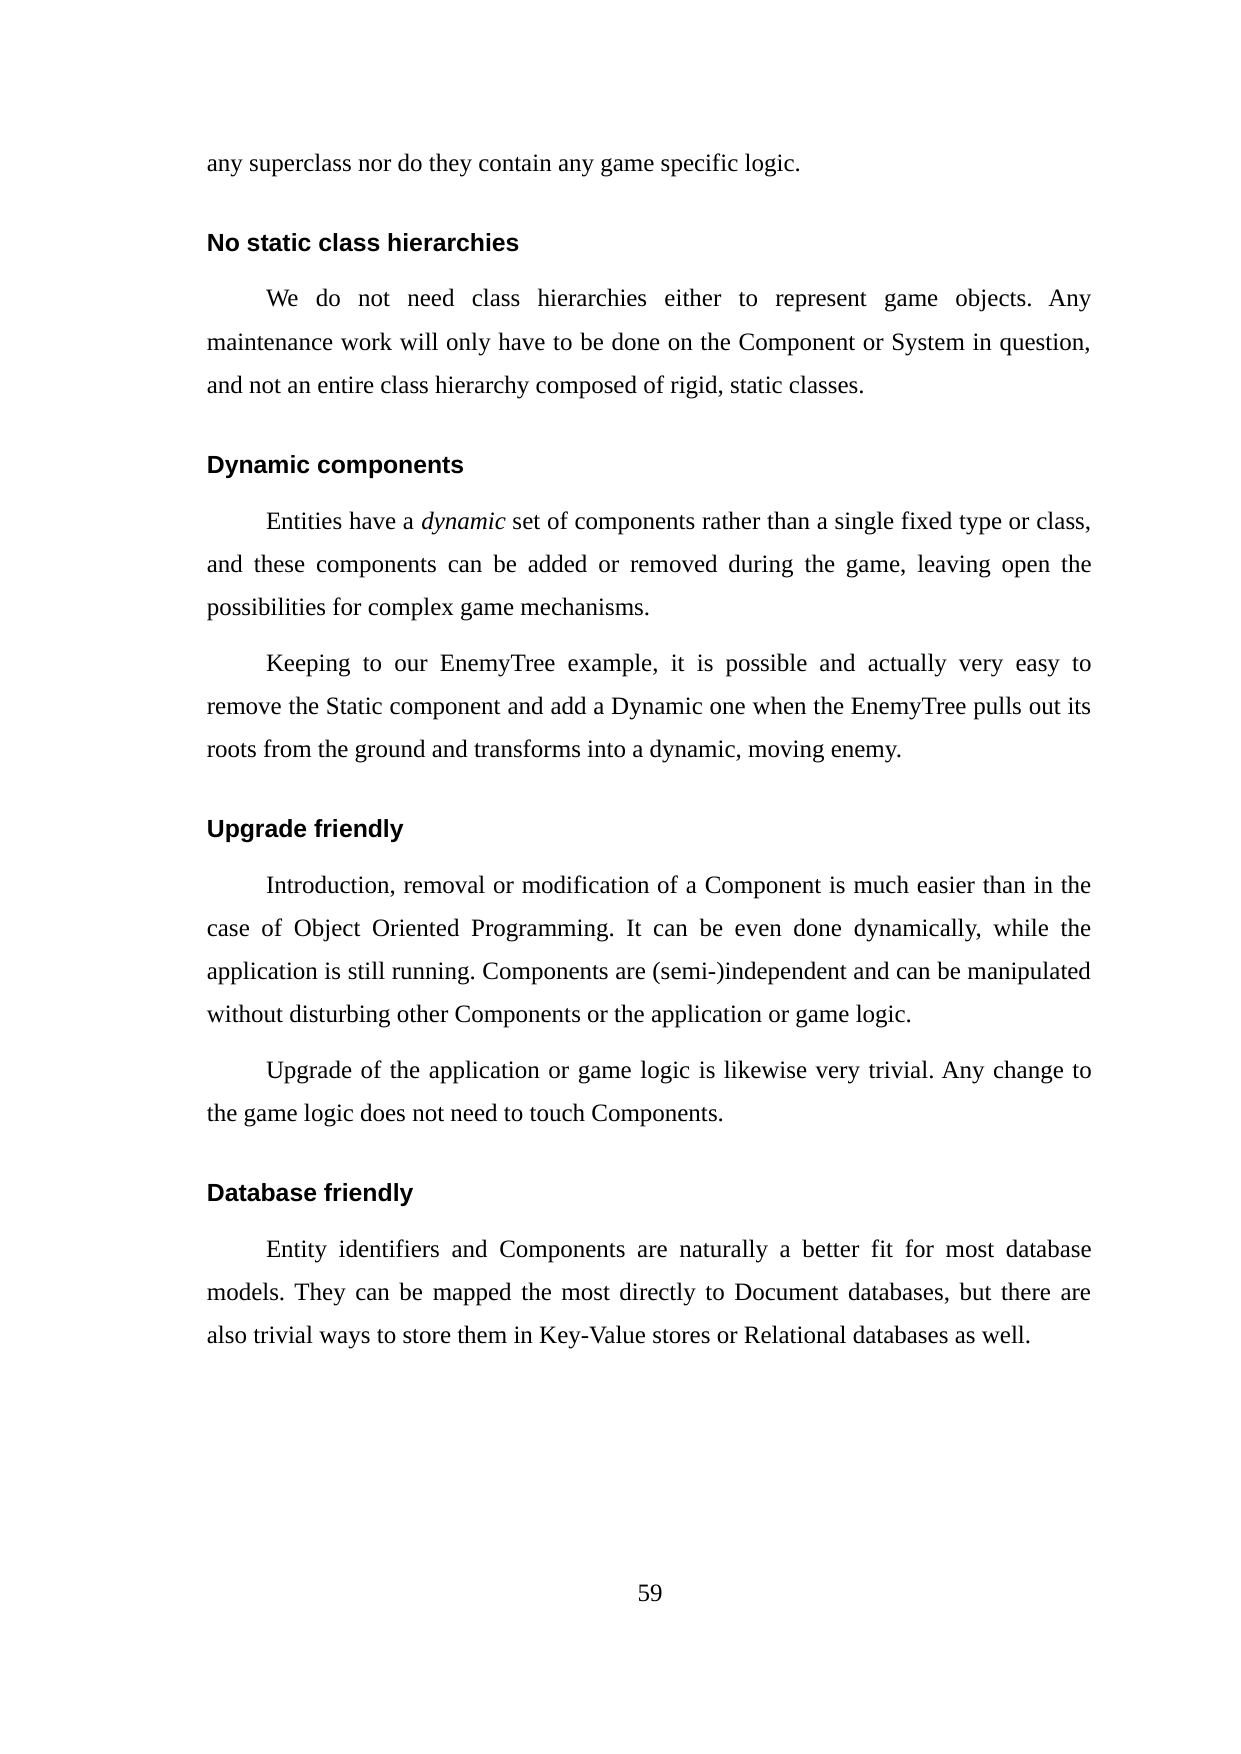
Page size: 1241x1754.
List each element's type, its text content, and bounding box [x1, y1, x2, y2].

subtitle Dynamic components [207, 450, 1093, 479]
text Introduction, removal or modification of a Component is much easier than in the case of Object Oriented Programming. It can be even done dynamically, while the application is still running. Components are (semi-)independent and can be manipulated without disturbing other Components or the application or game logic. [207, 870, 1093, 1028]
text Entities have a dynamic set of components rather than a single fixed type or class, and these components can be added or removed during the game, leaving open the possibilities for complex game mechanisms. [207, 506, 1093, 621]
text any superclass nor do they contain any game specific logic. [207, 148, 1093, 176]
text Entity identifiers and Components are naturally a better fit for most database models. They can be mapped the most directly to Document databases, but there are also trivial ways to store them in Key-Value stores or Relational databases as well. [207, 1234, 1093, 1349]
subtitle Upgrade friendly [207, 814, 1093, 843]
text Keeping to our EnemyTree example, it is possible and actually very easy to remove the Static component and add a Dynamic one when the EnemyTree pulls out its roots from the ground and transforms into a dynamic, moving enemy. [207, 648, 1093, 763]
subtitle No static class hierarchies [207, 228, 1093, 257]
text We do not need class hierarchies either to represent game objects. Any maintenance work will only have to be done on the Component or System in question, and not an entire class hierarchy composed of rigid, static classes. [207, 283, 1093, 398]
subtitle Database friendly [207, 1178, 1093, 1207]
text Upgrade of the application or game logic is likewise very trivial. Any change to the game logic does not need to touch Components. [207, 1055, 1093, 1127]
